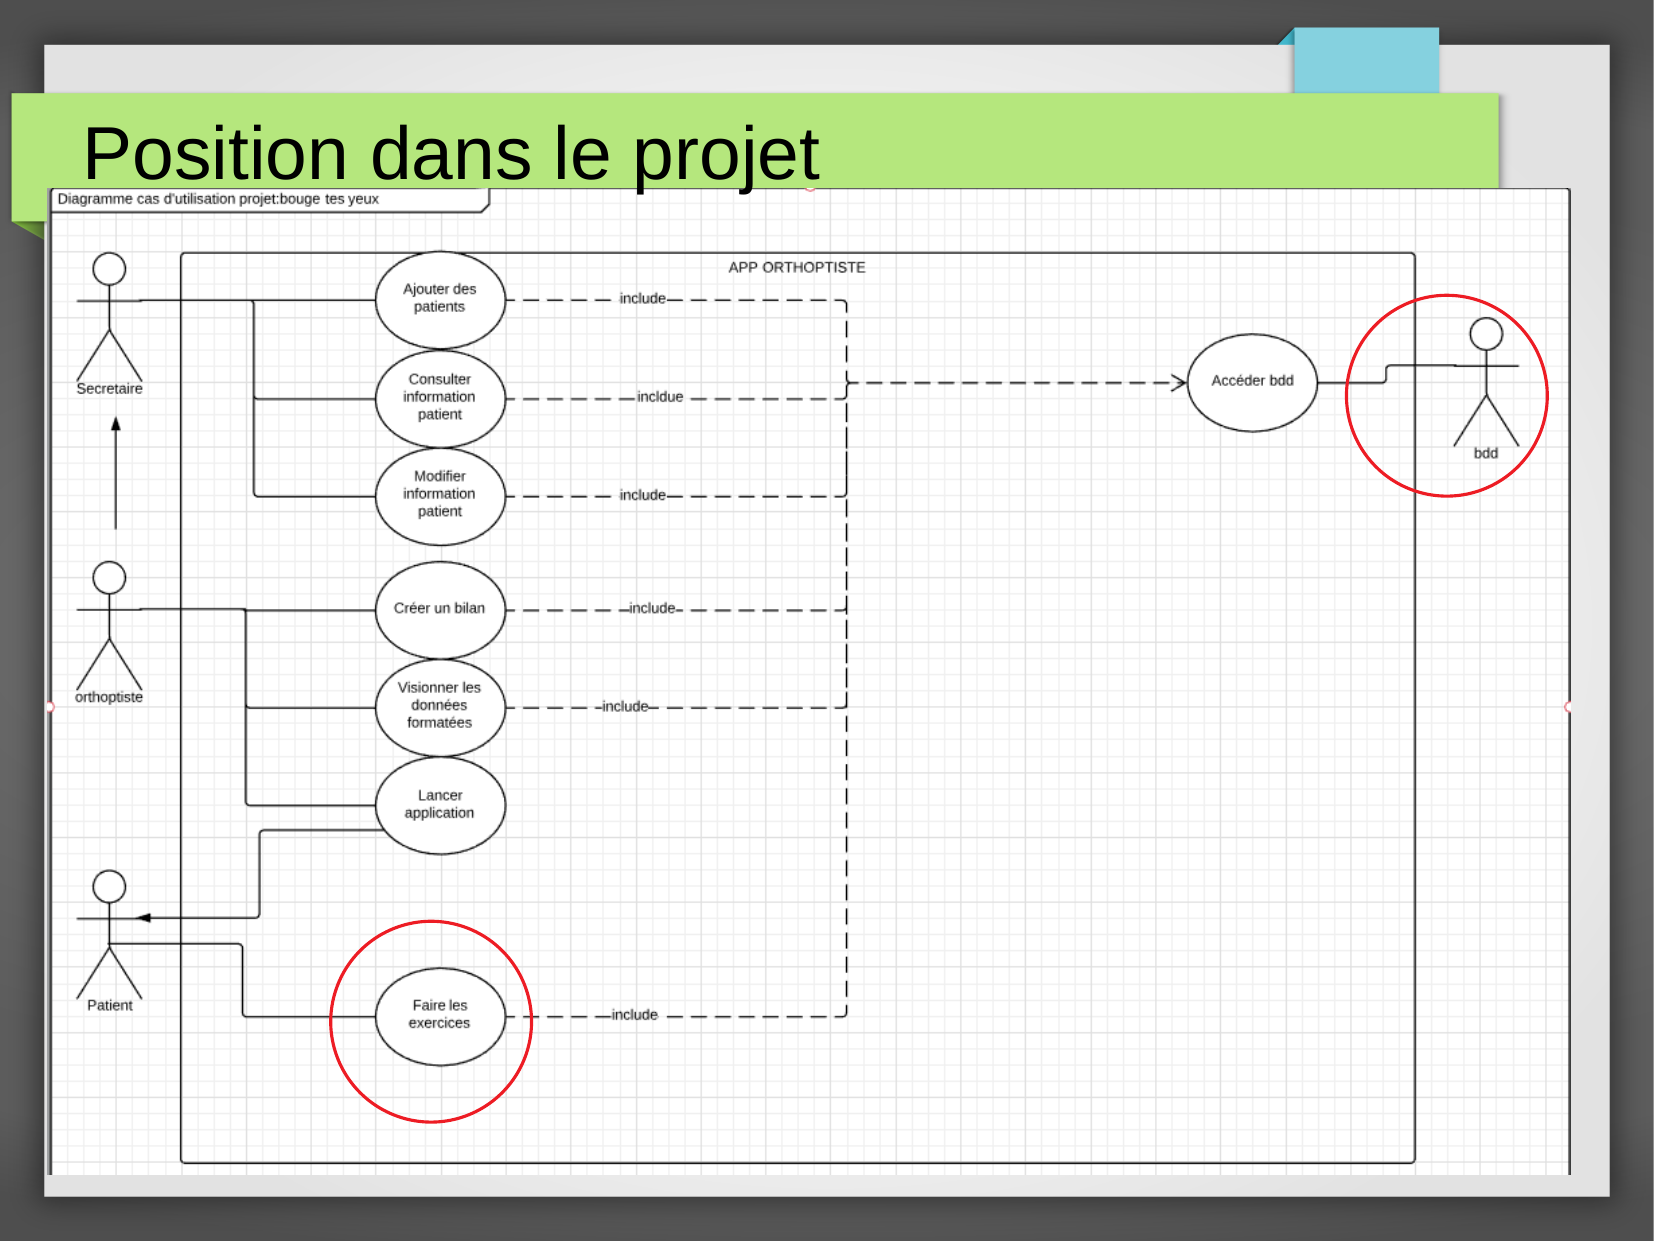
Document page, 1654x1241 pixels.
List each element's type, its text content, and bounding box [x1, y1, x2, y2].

title Position dans le projet [82, 94, 1264, 213]
picture [0, 0, 1654, 1241]
